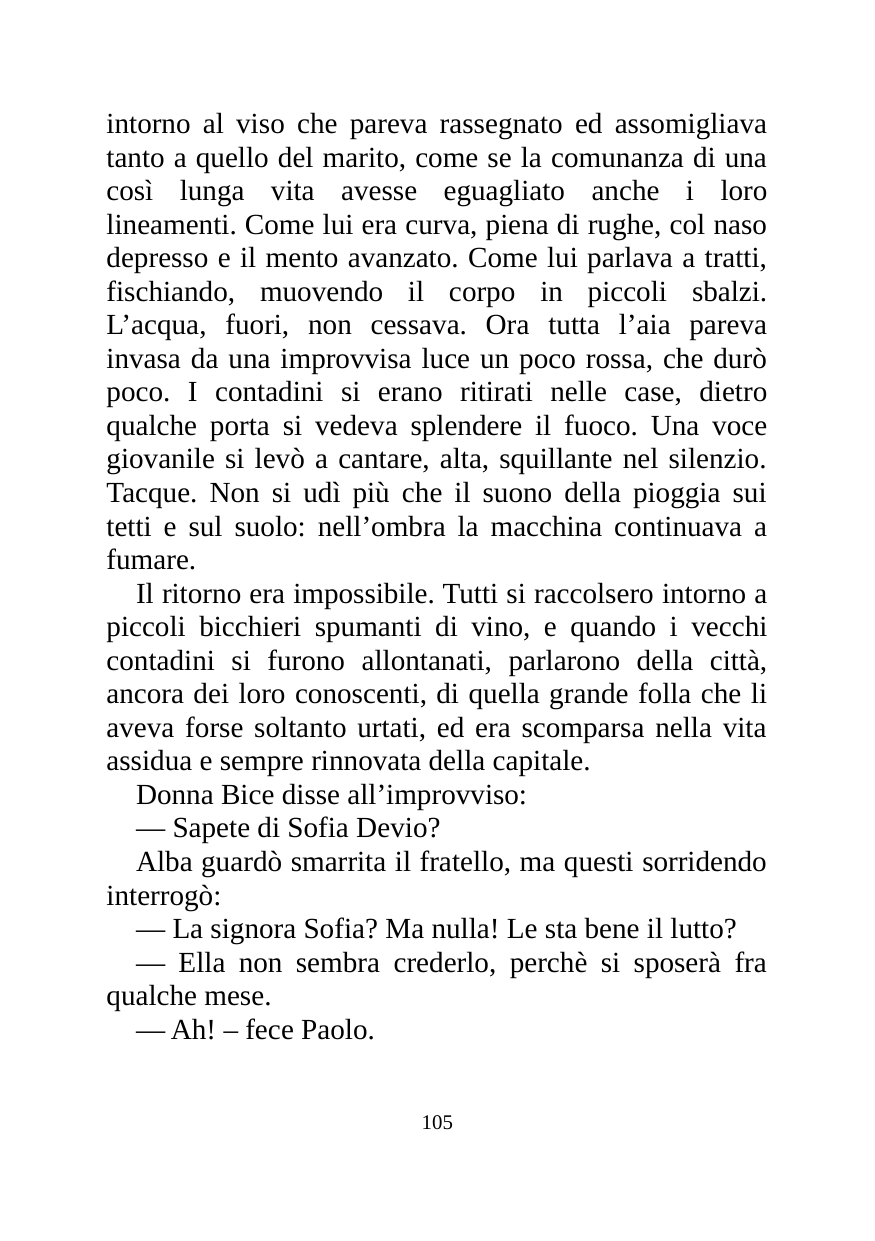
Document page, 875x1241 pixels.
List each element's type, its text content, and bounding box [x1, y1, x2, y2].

text — Ah! – fece Paolo. [106, 1012, 768, 1045]
text — La signora Sofia? Ma nulla! Le sta bene il lutto? [106, 911, 768, 945]
text intorno al viso che pareva rassegnato ed assomigliava tanto a quello del marito, come se la comunanza di una così lunga vita avesse eguagliato anche i loro lineamenti. Come lui era curva, piena di rughe, col naso depresso e il mento avanzato. Come lui parlava a tratti, fischiando, muovendo il corpo in piccoli sbalzi. L’acqua, fuori, non cessava. Ora tutta l’aia pareva invasa da una improvvisa luce un poco rossa, che durò poco. I contadini si erano ritirati nelle case, dietro qualche porta si vedeva splendere il fuoco. Una voce giovanile si levò a cantare, alta, squillante nel silenzio. Tacque. Non si udì più che il suono della pioggia sui tetti e sul suolo: nell’ombra la macchina continuava a fumare. [106, 106, 768, 576]
text — Ella non sembra crederlo, perchè si sposerà fra qualche mese. [106, 945, 768, 1012]
text — Sapete di Sofia Devio? [106, 811, 768, 844]
text Alba guardò smarrita il fratello, ma questi sorridendo interrogò: [106, 844, 768, 911]
text Donna Bice disse all’improvviso: [106, 777, 768, 811]
text Il ritorno era impossibile. Tutti si raccolsero intorno a piccoli bicchieri spumanti di vino, e quando i vecchi contadini si furono allontanati, parlarono della città, ancora dei loro conoscenti, di quella grande folla che li aveva forse soltanto urtati, ed era scomparsa nella vita assidua e sempre rinnovata della capitale. [106, 576, 768, 777]
